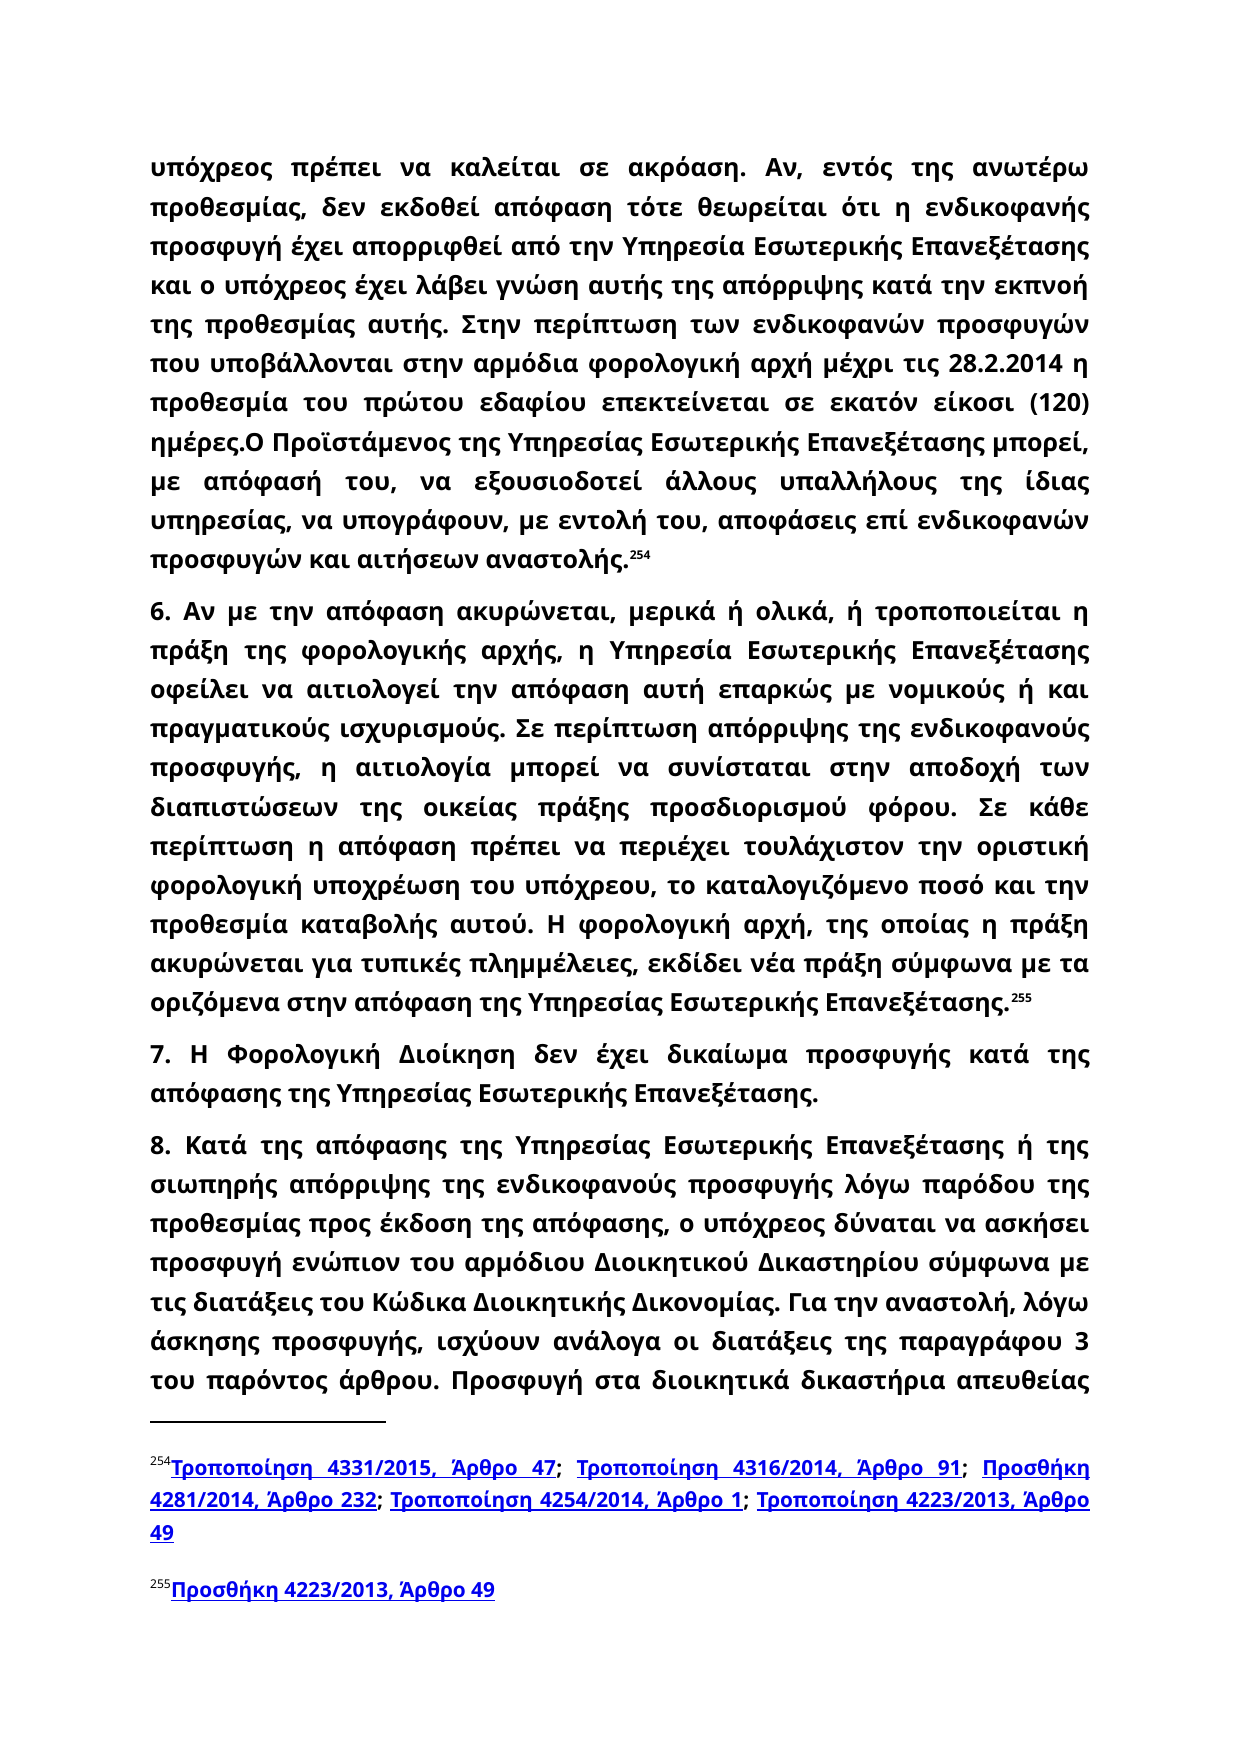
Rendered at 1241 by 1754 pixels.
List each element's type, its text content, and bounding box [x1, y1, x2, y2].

text Προσθήκη 4223/2013, Άρθρο 49 [150, 1576, 1090, 1604]
text 6. Αν με την απόφαση ακυρώνεται, μερικά ή ολικά, ή τροποποιείται η πράξη της φορολογικής αρχής, η Υπηρεσία Εσωτερικής Επανεξέτασης οφείλει να αιτιολογεί την απόφαση αυτή επαρκώς με νομικούς ή και πραγματικούς ισχυρισμούς. Σε περίπτωση απόρριψης της ενδικοφανούς προσφυγής, η αιτιολογία μπορεί να συνίσταται στην αποδοχή των διαπιστώσεων της οικείας πράξης προσδιορισμού φόρου. Σε κάθε περίπτωση η απόφαση πρέπει να περιέχει τουλάχιστον την οριστική φορολογική υποχρέωση του υπόχρεου, το καταλογιζόμενο ποσό και την προθεσμία καταβολής αυτού. Η φορολογική αρχή, της οποίας η πράξη ακυρώνεται για τυπικές πλημμέλειες, εκδίδει νέα πράξη σύμφωνα με τα οριζόμενα στην απόφαση της Υπηρεσίας Εσωτερικής Επανεξέτασης. [150, 593, 1090, 1019]
text 8. Κατά της απόφασης της Υπηρεσίας Εσωτερικής Επανεξέτασης ή της σιωπηρής απόρριψης της ενδικοφανούς προσφυγής λόγω παρόδου της προθεσμίας προς έκδοση της απόφασης, ο υπόχρεος δύναται να ασκήσει προσφυγή ενώπιον του αρμόδιου Διοικητικού Δικαστηρίου σύμφωνα με τις διατάξεις του Κώδικα Διοικητικής Δικονομίας. Για την αναστολή, λόγω άσκησης προσφυγής, ισχύουν ανάλογα οι διατάξεις της παραγράφου 3 του παρόντος άρθρου. Προσφυγή στα διοικητικά δικαστήρια απευθείας [150, 1127, 1090, 1397]
text 7. Η Φορολογική Διοίκηση δεν έχει δικαίωμα προσφυγής κατά της απόφασης της Υπηρεσίας Εσωτερικής Επανεξέτασης. [150, 1037, 1090, 1110]
text Τροποποίηση 4331/2015, Άρθρο 47; Τροποποίηση 4316/2014, Άρθρο 91; Προσθήκη 4281/2014, Άρθρο 232; Τροποποίηση 4254/2014, Άρθρο 1; Τροποποίηση 4223/2013, Άρθρο 49 [150, 1453, 1090, 1546]
text υπόχρεος πρέπει να καλείται σε ακρόαση. Αν, εντός της ανωτέρω προθεσμίας, δεν εκδοθεί απόφαση τότε θεωρείται ότι η ενδικοφανής προσφυγή έχει απορριφθεί από την Υπηρεσία Εσωτερικής Επανεξέτασης και ο υπόχρεος έχει λάβει γνώση αυτής της απόρριψης κατά την εκπνοή της προθεσμίας αυτής. Στην περίπτωση των ενδικοφανών προσφυγών που υποβάλλονται στην αρμόδια φορολογική αρχή μέχρι τις 28.2.2014 η προθεσμία του πρώτου εδαφίου επεκτείνεται σε εκατόν είκοσι (120) ημέρες.Ο Προϊστάμενος της Υπηρεσίας Εσωτερικής Επανεξέτασης μπορεί, με απόφασή του, να εξουσιοδοτεί άλλους υπαλλήλους της ίδιας υπηρεσίας, να υπογράφουν, με εντολή του, αποφάσεις επί ενδικοφανών προσφυγών και αιτήσεων αναστολής. [150, 150, 1090, 576]
